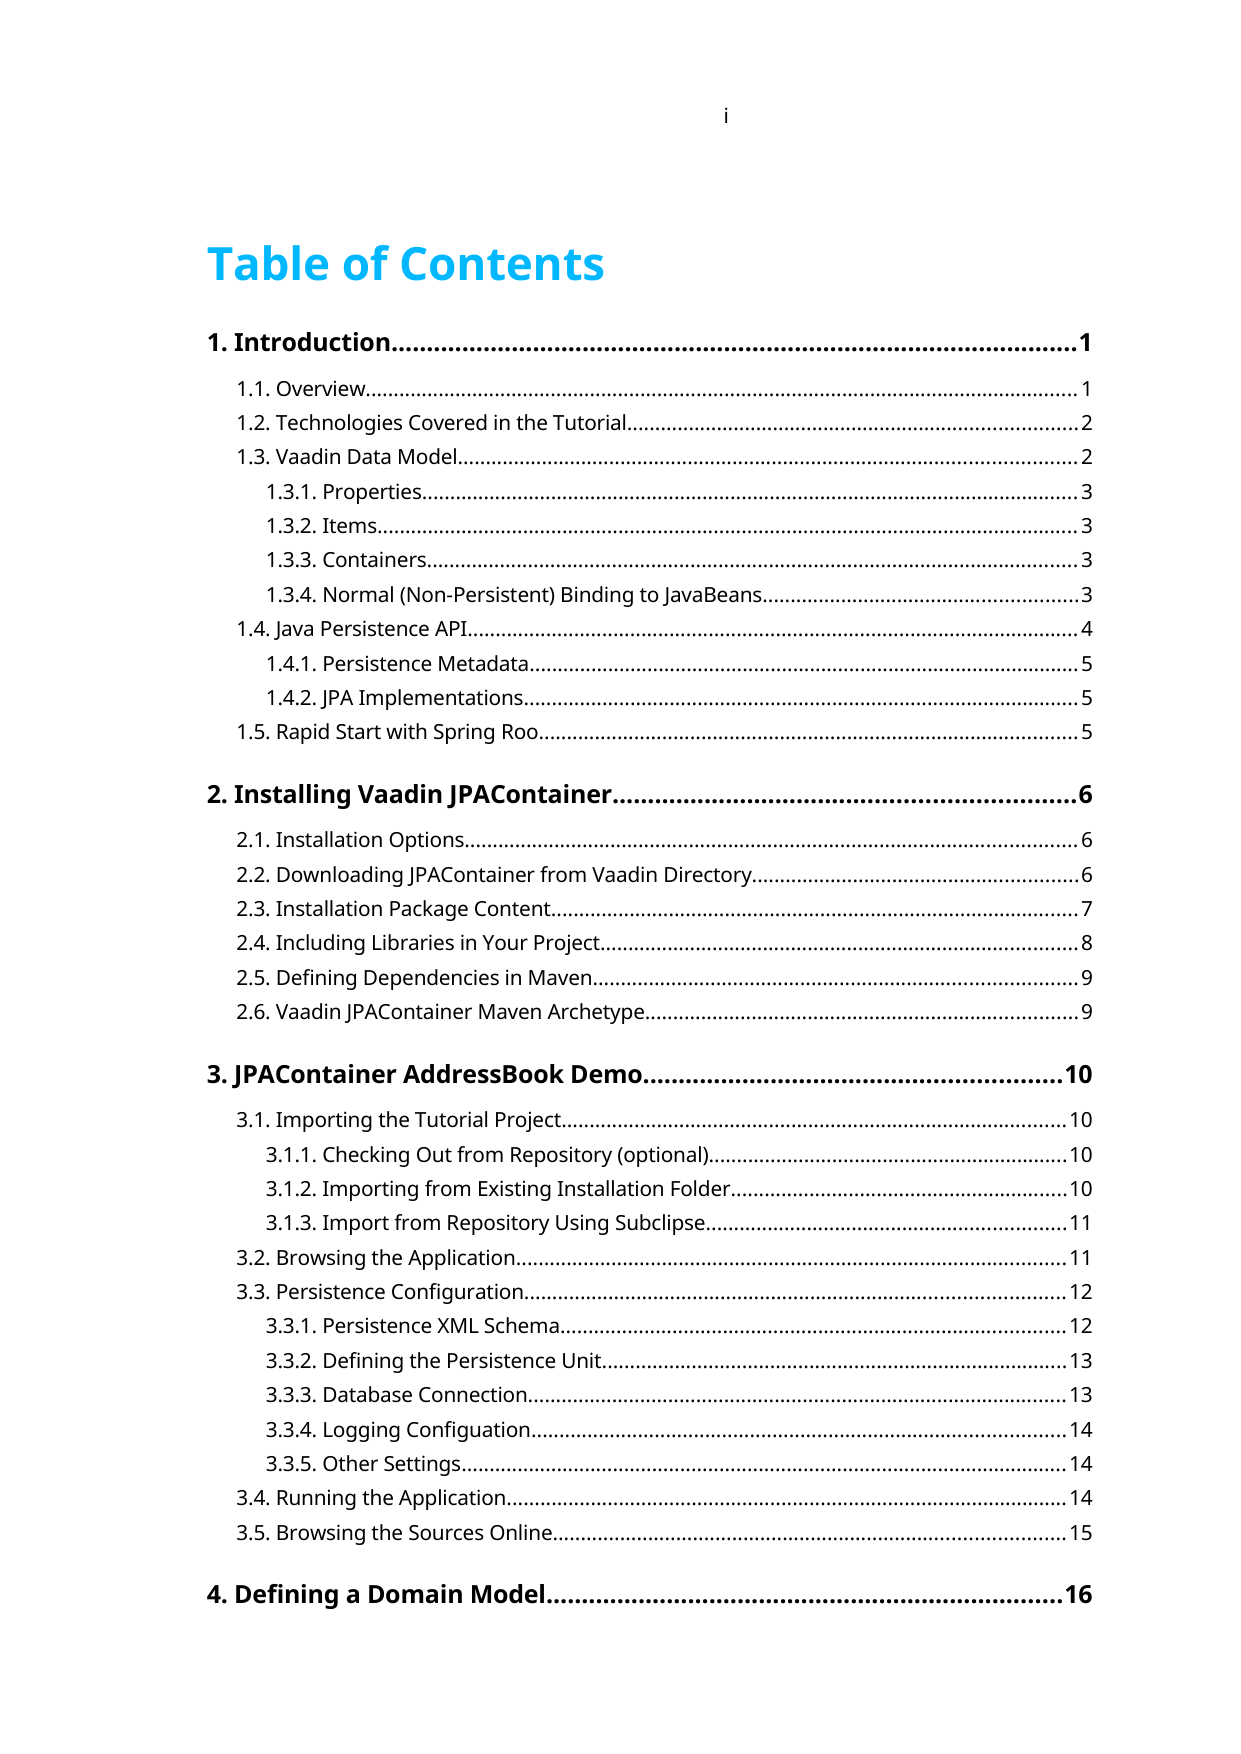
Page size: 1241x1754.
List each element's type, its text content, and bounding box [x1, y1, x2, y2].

text 3.1. Importing the Tutorial Project 10 [236, 1105, 1093, 1134]
text 3.1.1. Checking Out from Repository (optional) 10 [266, 1140, 1093, 1168]
text 2. Installing Vaadin JPAContainer 6 [207, 777, 1093, 811]
text 3.2. Browsing the Application 11 [236, 1243, 1093, 1271]
text 4. Defining a Domain Model 16 [207, 1577, 1093, 1611]
text 1.3.4. Normal (Non-Persistent) Binding to JavaBeans 3 [266, 580, 1093, 608]
text 1.2. Technologies Covered in the Tutorial 2 [236, 408, 1093, 436]
text 2.2. Downloading JPAContainer from Vaadin Directory 6 [236, 860, 1093, 888]
text 1.4.2. JPA Implementations 5 [266, 683, 1093, 711]
text 3.3.4. Logging Configuation 14 [266, 1415, 1093, 1443]
text 3.3. Persistence Configuration 12 [236, 1277, 1093, 1306]
text 1.4. Java Persistence API 4 [236, 614, 1093, 643]
text 1. Introduction 1 [207, 325, 1093, 359]
text 3.3.5. Other Settings 14 [266, 1449, 1093, 1477]
text 2.1. Installation Options 6 [236, 825, 1093, 854]
text 3.3.1. Persistence XML Schema 12 [266, 1312, 1093, 1340]
text 1.1. Overview 1 [236, 374, 1093, 402]
text 3.1.2. Importing from Existing Installation Folder 10 [266, 1174, 1093, 1202]
text 3. JPAContainer AddressBook Demo 10 [207, 1056, 1093, 1091]
text 2.3. Installation Package Content 7 [236, 894, 1093, 923]
text 2.5. Defining Dependencies in Maven 9 [236, 963, 1093, 991]
text 3.1.3. Import from Repository Using Subclipse 11 [266, 1208, 1093, 1237]
text 1.3. Vaadin Data Model 2 [236, 442, 1093, 471]
text 3.3.3. Database Connection 13 [266, 1380, 1093, 1409]
text 1.3.2. Items 3 [266, 511, 1093, 539]
text 3.5. Browsing the Sources Online 15 [236, 1518, 1093, 1546]
text 2.6. Vaadin JPAContainer Maven Archetype 9 [236, 997, 1093, 1026]
text 3.4. Running the Application 14 [236, 1483, 1093, 1512]
subtitle Table of Contents [207, 232, 1093, 294]
text 1.3.3. Containers 3 [266, 546, 1093, 574]
text 1.4.1. Persistence Metadata 5 [266, 649, 1093, 677]
text 3.3.2. Defining the Persistence Unit 13 [266, 1346, 1093, 1374]
text 1.3.1. Properties 3 [266, 477, 1093, 505]
text 1.5. Rapid Start with Spring Roo 5 [236, 717, 1093, 746]
text 2.4. Including Libraries in Your Project 8 [236, 928, 1093, 957]
